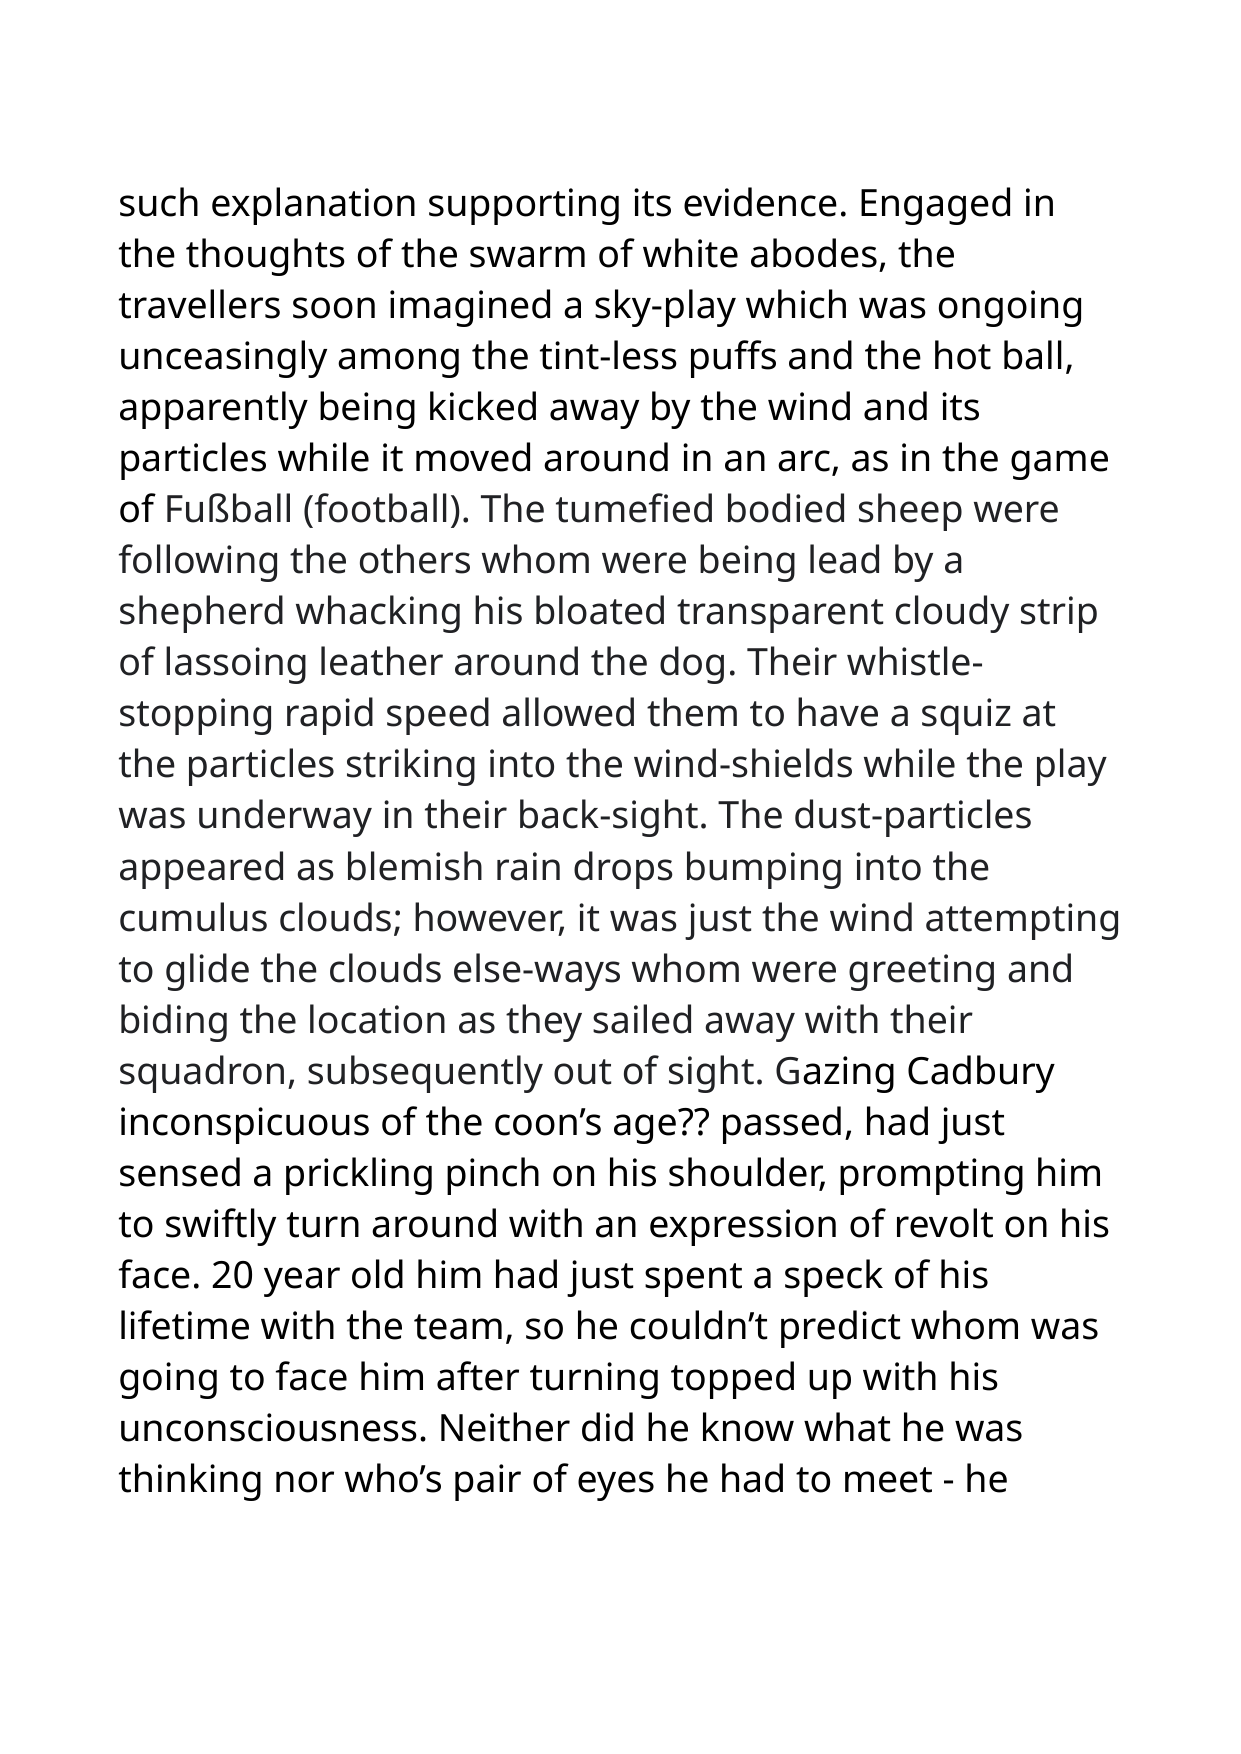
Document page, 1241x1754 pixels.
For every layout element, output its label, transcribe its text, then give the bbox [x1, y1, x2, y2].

text such explanation supporting its evidence. Engaged in the thoughts of the swarm of white abodes, the travellers soon imagined a sky-play which was ongoing unceasingly among the tint-less puffs and the hot ball, apparently being kicked away by the wind and its particles while it moved around in an arc, as in the game of Fußball (football). The tumefied bodied sheep were following the others whom were being lead by a shepherd whacking his bloated transparent cloudy strip of lassoing leather around the dog. Their whistle-stopping rapid speed allowed them to have a squiz at the particles striking into the wind-shields while the play was underway in their back-sight. The dust-particles appeared as blemish rain drops bumping into the cumulus clouds; however, it was just the wind attempting to glide the clouds else-ways whom were greeting and biding the location as they sailed away with their squadron, subsequently out of sight. Gazing Cadbury inconspicuous of the coon’s age?? passed, had just sensed a prickling pinch on his shoulder, prompting him to swiftly turn around with an expression of revolt on his face. 20 year old him had just spent a speck of his lifetime with the team, so he couldn’t predict whom was going to face him after turning topped up with his unconsciousness. Neither did he know what he was thinking nor who’s pair of eyes he had to meet - he [118, 176, 1122, 1503]
